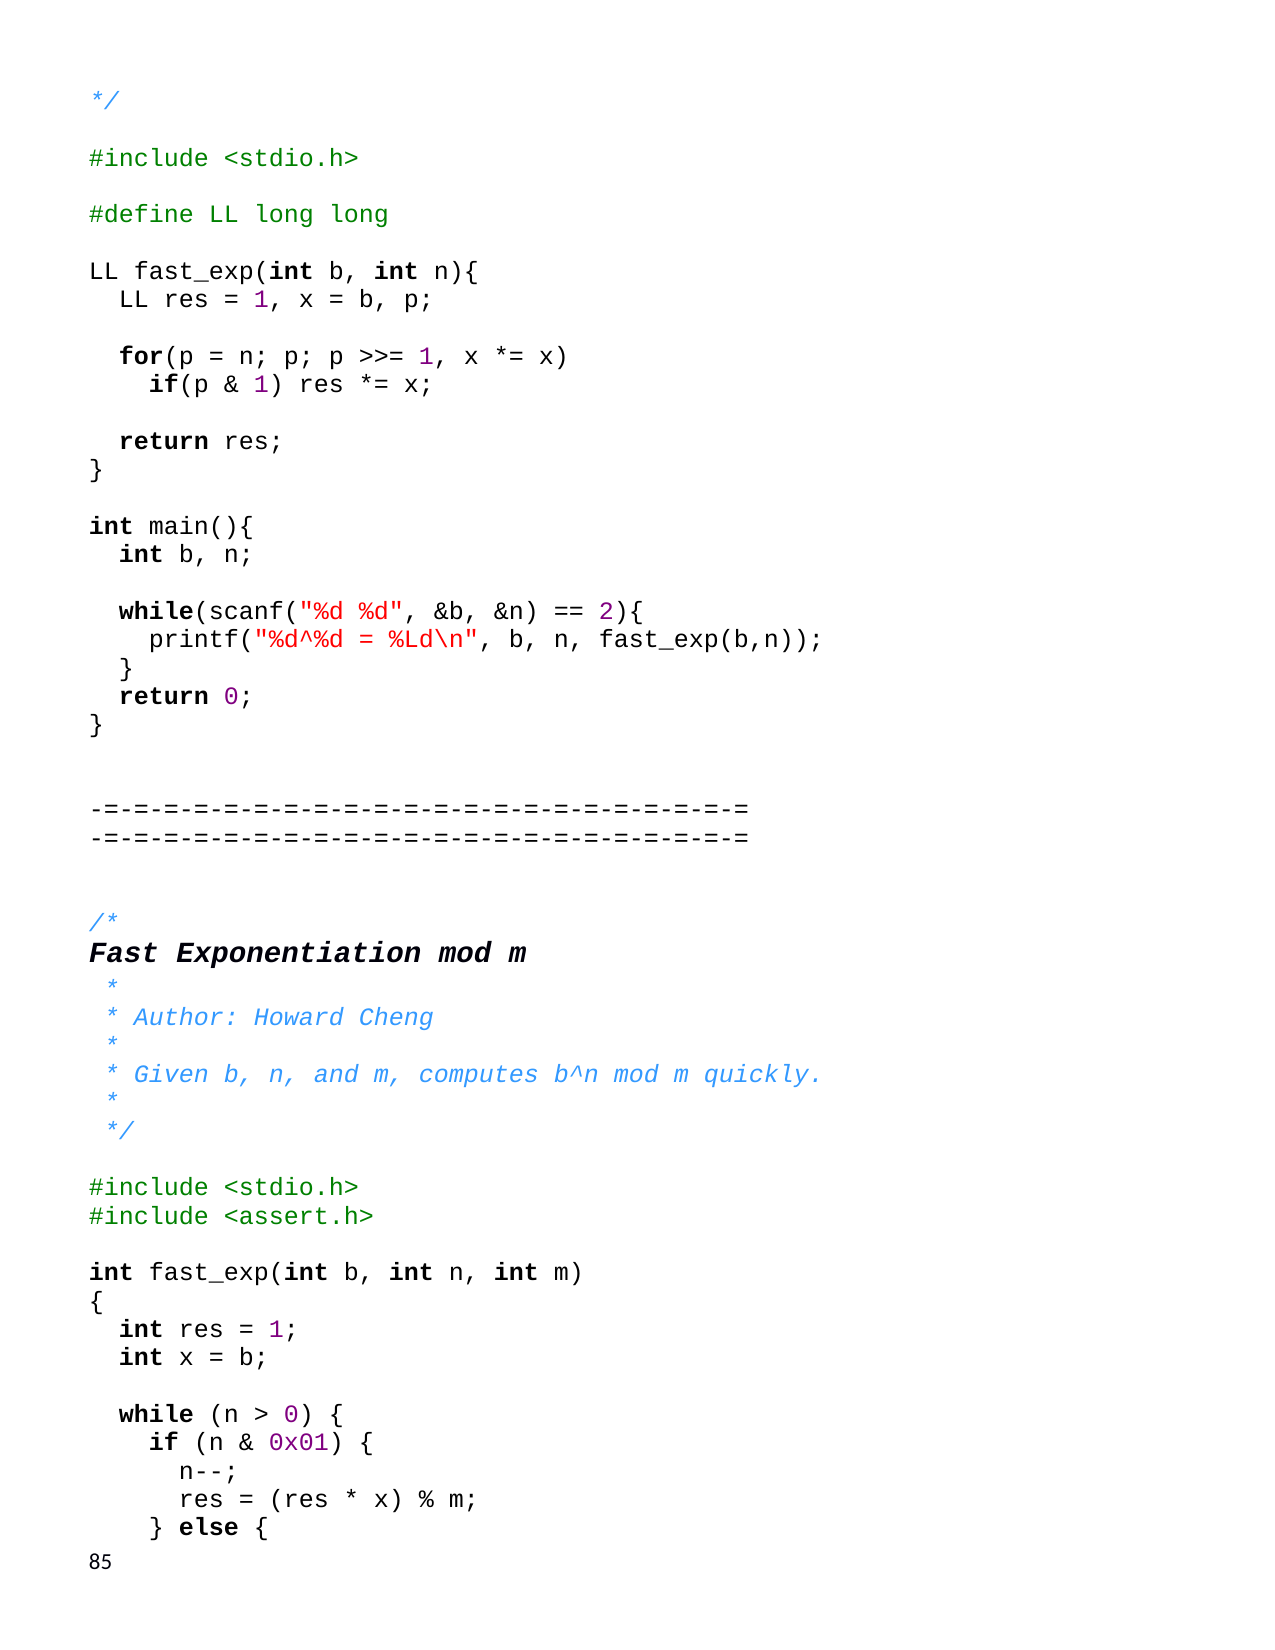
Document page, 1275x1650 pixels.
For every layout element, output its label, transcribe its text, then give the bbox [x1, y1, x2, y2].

text while (n > 0) { [89, 1402, 1186, 1430]
text res = (res * x) % m; [89, 1487, 1186, 1515]
text for(p = n; p; p >>= 1, x *= x) [89, 344, 1186, 372]
text } else { [89, 1515, 1186, 1543]
text * Author: Howard Cheng [89, 1005, 1186, 1033]
text -=-=-=-=-=-=-=-=-=-=-=-=-=-=-=-=-=-=-=-=-=-= [89, 797, 1186, 825]
text } [89, 457, 1186, 485]
text * [89, 1033, 1186, 1062]
text while(scanf("%d %d", &b, &n) == 2){ [89, 599, 1186, 627]
text #include <stdio.h> [89, 1175, 1186, 1203]
text } [89, 655, 1186, 684]
text * Given b, n, and m, computes b^n mod m quickly. [89, 1062, 1186, 1090]
text { [89, 1288, 1186, 1317]
text #include <assert.h> [89, 1203, 1186, 1232]
text n--; [89, 1458, 1186, 1487]
text } [89, 712, 1186, 740]
text * [89, 1090, 1186, 1118]
text */ [89, 1118, 1186, 1147]
text #define LL long long [89, 202, 1186, 230]
text */ [89, 89, 1186, 117]
text printf("%d^%d = %Ld\n", b, n, fast_exp(b,n)); [89, 627, 1186, 655]
text return res; [89, 429, 1186, 457]
text * [89, 977, 1186, 1005]
text /* [89, 910, 1186, 939]
text #include <stdio.h> [89, 145, 1186, 174]
text LL res = 1, x = b, p; [89, 287, 1186, 315]
text int main(){ [89, 514, 1186, 542]
text LL fast_exp(int b, int n){ [89, 259, 1186, 287]
text int x = b; [89, 1345, 1186, 1373]
text if(p & 1) res *= x; [89, 372, 1186, 400]
text return 0; [89, 684, 1186, 712]
subtitle Fast Exponentiation mod m [89, 939, 1186, 972]
text -=-=-=-=-=-=-=-=-=-=-=-=-=-=-=-=-=-=-=-=-=-= [89, 825, 1186, 854]
text int res = 1; [89, 1317, 1186, 1345]
text if (n & 0x01) { [89, 1430, 1186, 1458]
text int b, n; [89, 542, 1186, 570]
text int fast_exp(int b, int n, int m) [89, 1260, 1186, 1288]
